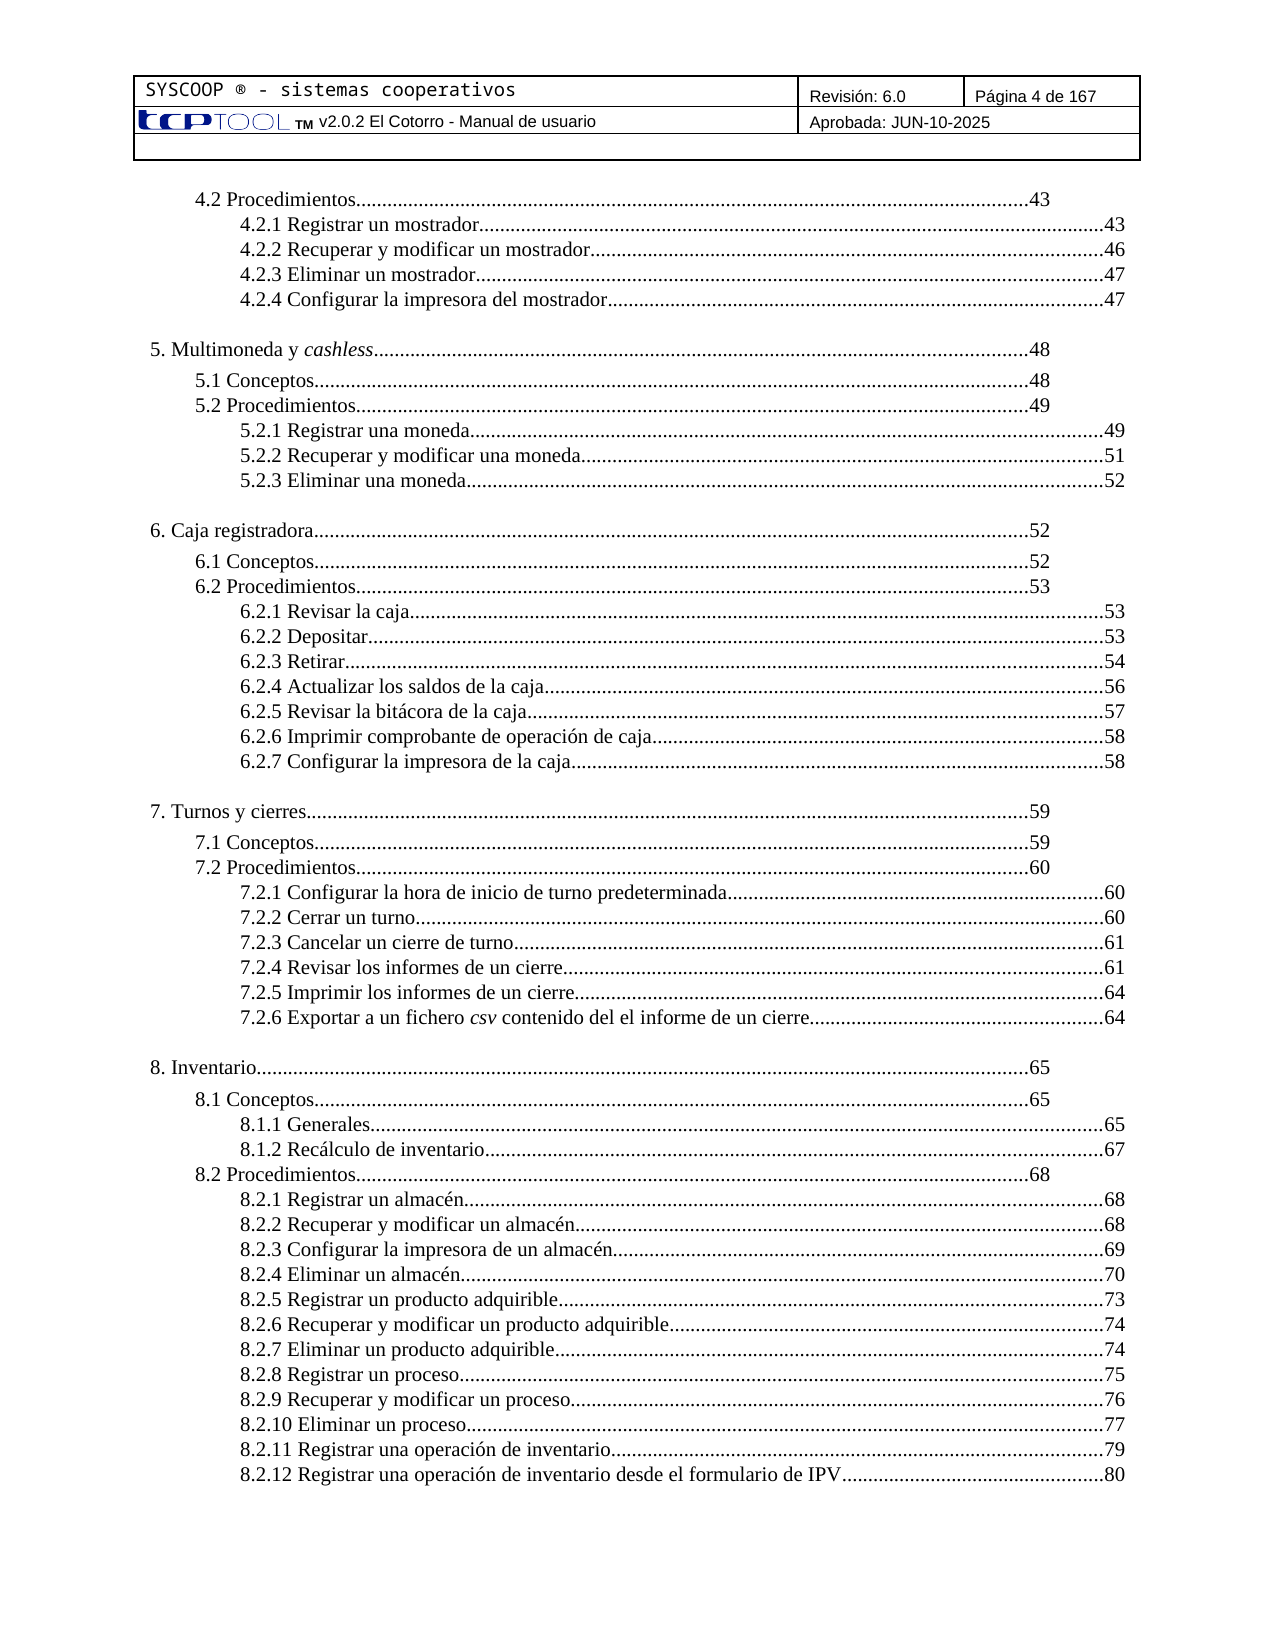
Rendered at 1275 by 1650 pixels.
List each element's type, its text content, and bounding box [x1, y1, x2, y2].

text 6.2.2 Depositar 53 [240, 623, 1125, 648]
text 8.2.11 Registrar una operación de inventario 79 [240, 1436, 1125, 1461]
text 5.2.1 Registrar una moneda 49 [240, 417, 1125, 442]
text 5.2.2 Recuperar y modificar una moneda 51 [240, 442, 1125, 467]
text 6.2.7 Configurar la impresora de la caja 58 [240, 748, 1125, 773]
text 8.2.4 Eliminar un almacén 70 [240, 1261, 1125, 1286]
text 6.2.6 Imprimir comprobante de operación de caja 58 [240, 723, 1125, 748]
text 8.2 Procedimientos 68 [195, 1161, 1050, 1186]
text 8.2.7 Eliminar un producto adquirible 74 [240, 1336, 1125, 1361]
text 8.2.10 Eliminar un proceso 77 [240, 1411, 1125, 1436]
text 7.2.4 Revisar los informes de un cierre 61 [240, 954, 1125, 979]
text 4.2 Procedimientos 43 [195, 186, 1050, 211]
text 8.2.6 Recuperar y modificar un producto adquirible 74 [240, 1311, 1125, 1336]
text 8.2.2 Recuperar y modificar un almacén 68 [240, 1211, 1125, 1236]
text 7.2.3 Cancelar un cierre de turno 61 [240, 929, 1125, 954]
text 6.2.4 Actualizar los saldos de la caja 56 [240, 673, 1125, 698]
text 8.2.5 Registrar un producto adquirible 73 [240, 1286, 1125, 1311]
text 8.2.3 Configurar la impresora de un almacén 69 [240, 1236, 1125, 1261]
text 7.2.1 Configurar la hora de inicio de turno predeterminada 60 [240, 879, 1125, 904]
text 4.2.2 Recuperar y modificar un mostrador 46 [240, 236, 1125, 261]
text 4.2.3 Eliminar un mostrador 47 [240, 261, 1125, 286]
text 8.1.2 Recálculo de inventario 67 [240, 1136, 1125, 1161]
text 6.2 Procedimientos 53 [195, 573, 1050, 598]
text 6.1 Conceptos 52 [195, 548, 1050, 573]
picture [138, 110, 290, 130]
text 7.1 Conceptos 59 [195, 829, 1050, 854]
text 7.2.6 Exportar a un fichero csv contenido del el informe de un cierre 64 [240, 1004, 1125, 1029]
text 8. Inventario 65 [150, 1054, 1050, 1079]
text 8.1.1 Generales 65 [240, 1111, 1125, 1136]
text 5. Multimoneda y cashless 48 [150, 336, 1050, 361]
text 4.2.4 Configurar la impresora del mostrador 47 [240, 286, 1125, 311]
text 6.2.5 Revisar la bitácora de la caja 57 [240, 698, 1125, 723]
text 7. Turnos y cierres 59 [150, 798, 1050, 823]
text 5.2.3 Eliminar una moneda 52 [240, 467, 1125, 492]
text 6. Caja registradora 52 [150, 517, 1050, 542]
text 8.1 Conceptos 65 [195, 1086, 1050, 1111]
text 8.2.9 Recuperar y modificar un proceso 76 [240, 1386, 1125, 1411]
text 8.2.12 Registrar una operación de inventario desde el formulario de IPV 80 [240, 1461, 1125, 1486]
text 7.2.2 Cerrar un turno 60 [240, 904, 1125, 929]
text 7.2 Procedimientos 60 [195, 854, 1050, 879]
text 6.2.3 Retirar 54 [240, 648, 1125, 673]
text 7.2.5 Imprimir los informes de un cierre 64 [240, 979, 1125, 1004]
text 8.2.8 Registrar un proceso 75 [240, 1361, 1125, 1386]
text 5.2 Procedimientos 49 [195, 392, 1050, 417]
text 4.2.1 Registrar un mostrador 43 [240, 211, 1125, 236]
text 8.2.1 Registrar un almacén 68 [240, 1186, 1125, 1211]
text 5.1 Conceptos 48 [195, 367, 1050, 392]
text 6.2.1 Revisar la caja 53 [240, 598, 1125, 623]
